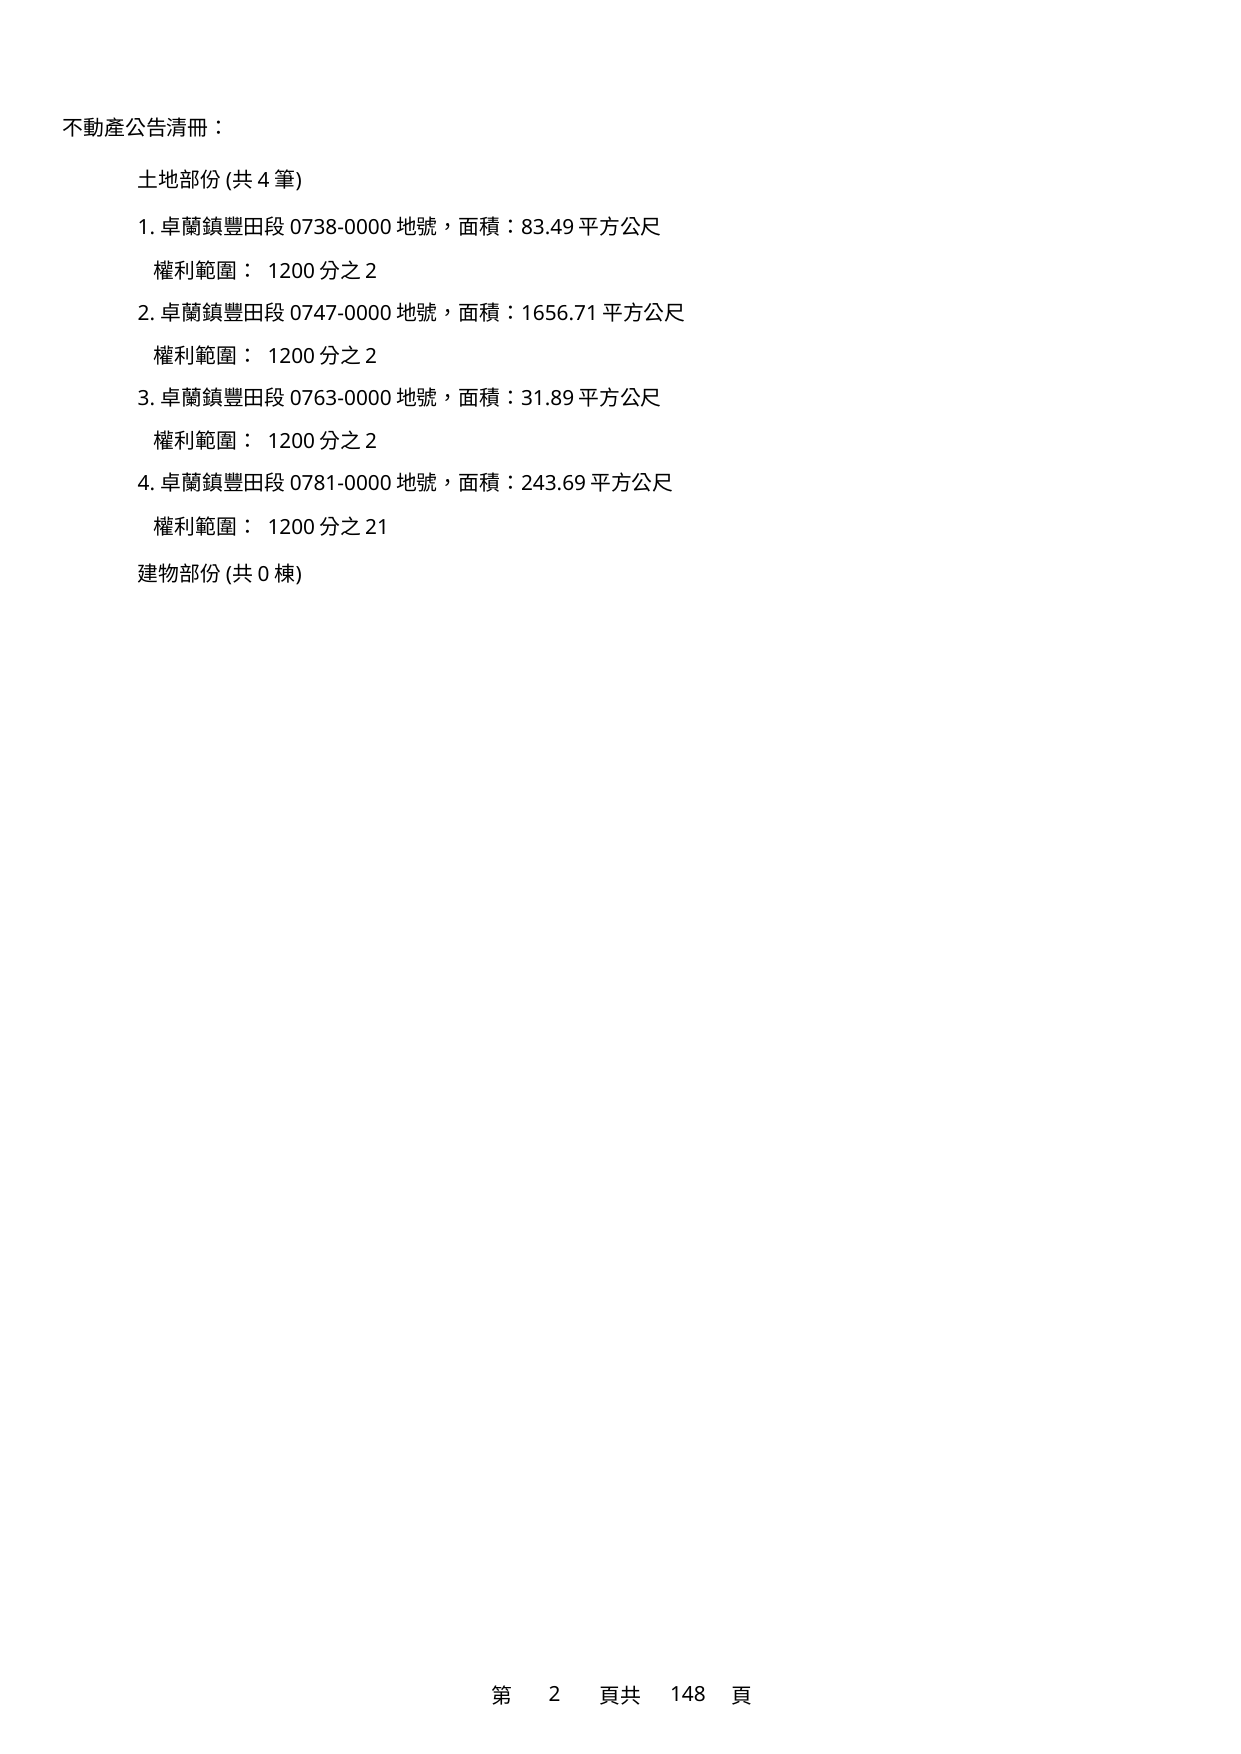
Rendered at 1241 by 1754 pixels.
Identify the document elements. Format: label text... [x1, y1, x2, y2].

text 1. 卓蘭鎮豐田段0738-0000地號，面積：83.49平方公尺 權利範圍： 1200分之2 [62, 197, 1177, 282]
text 2. 卓蘭鎮豐田段0747-0000地號，面積：1656.71平方公尺 權利範圍： 1200分之2 [62, 282, 1177, 368]
text 3. 卓蘭鎮豐田段0763-0000地號，面積：31.89平方公尺 權利範圍： 1200分之2 [62, 368, 1177, 453]
text 2 [523, 1679, 585, 1708]
text 第 [481, 1679, 523, 1709]
text 頁共 [585, 1679, 654, 1709]
text 不動產公告清冊： [62, 98, 1177, 142]
text 4. 卓蘭鎮豐田段0781-0000地號，面積：243.69平方公尺 權利範圍： 1200分之21 [62, 453, 1177, 541]
text 建物部份 (共 0 棟) [62, 544, 1177, 587]
text 土地部份 (共 4 筆) [62, 150, 1177, 194]
text 頁 [721, 1679, 762, 1709]
text 148 [654, 1679, 721, 1708]
